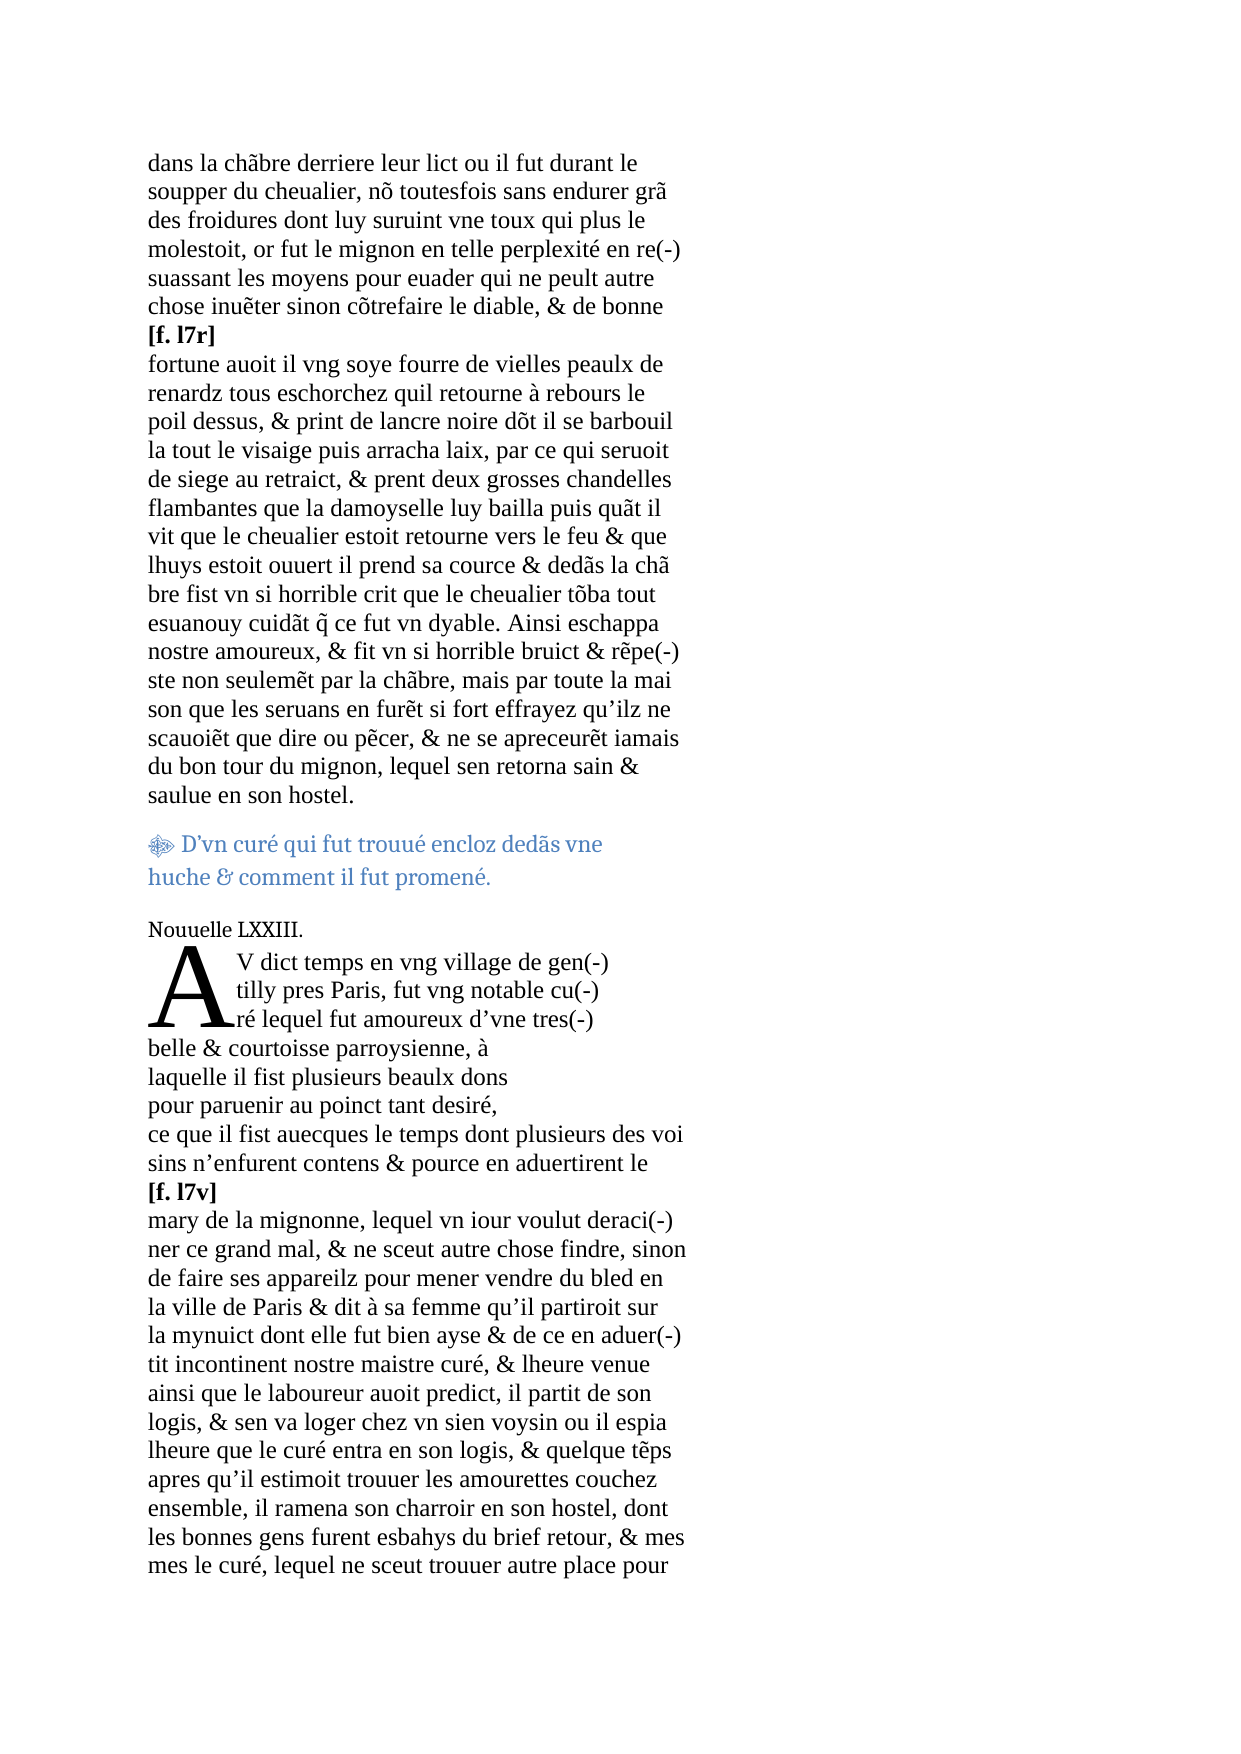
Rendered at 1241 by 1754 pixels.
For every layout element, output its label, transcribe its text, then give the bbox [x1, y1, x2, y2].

text dans la chãbre derriere leur lict ou il fut durant le soupper du cheualier, nõ toutesfois sans endurer grã des froidures dont luy suruint vne toux qui plus le molestoit, or fut le mignon en telle perplexité en re(-) suassant les moyens pour euader qui ne peult autre chose inuẽter sinon cõtrefaire le diable, & de bonne [f. l7r] fortune auoit il vng soye fourre de vielles peaulx de renardz tous eschorchez quil retourne à rebours le poil dessus, & print de lancre noire dõt il se barbouil la tout le visaige puis arracha laix, par ce qui seruoit de siege au retraict, & prent deux grosses chandelles flambantes que la damoyselle luy bailla puis quãt il vit que le cheualier estoit retourne vers le feu & que lhuys estoit ouuert il prend sa cource & dedãs la chã bre fist vn si horrible crit que le cheualier tõba tout esuanouy cuidãt q̃ ce fut vn dyable. Ainsi eschappa nostre amoureux, & fit vn si horrible bruict & rẽpe(-) ste non seulemẽt par la chãbre, mais par toute la mai son que les seruans en furẽt si fort effrayez qu’ilz ne scauoiẽt que dire ou pẽcer, & ne se apreceurẽt iamais du bon tour du mignon, lequel sen retorna sain & saulue en son hostel. [148, 148, 1093, 809]
subtitle Nouuelle LXXIII. [148, 917, 1093, 943]
text AV dict temps en vng village de gen(-) tilly pres Paris, fut vng notable cu(-) ré lequel fut amoureux d’vne tres(-) belle & courtoisse parroysienne, à laquelle il fist plusieurs beaulx dons pour paruenir au poinct tant desiré, ce que il fist auecques le temps dont plusieurs des voi sins n’enfurent contens & pource en aduertirent le [f. l7v] mary de la mignonne, lequel vn iour voulut deraci(-) ner ce grand mal, & ne sceut autre chose findre, sinon de faire ses appareilz pour mener vendre du bled en la ville de Paris & dit à sa femme qu’il partiroit sur la mynuict dont elle fut bien ayse & de ce en aduer(-) tit incontinent nostre maistre curé, & lheure venue ainsi que le laboureur auoit predict, il partit de son logis, & sen va loger chez vn sien voysin ou il espia lheure que le curé entra en son logis, & quelque tẽps apres qu’il estimoit trouuer les amourettes couchez ensemble, il ramena son charroir en son hostel, dont les bonnes gens furent esbahys du brief retour, & mes mes le curé, lequel ne sceut trouuer autre place pour [148, 947, 1093, 1579]
subtitle ❧ D’vn curé qui fut trouué encloz dedãs vne huche & comment il fut promené. [148, 830, 1093, 891]
